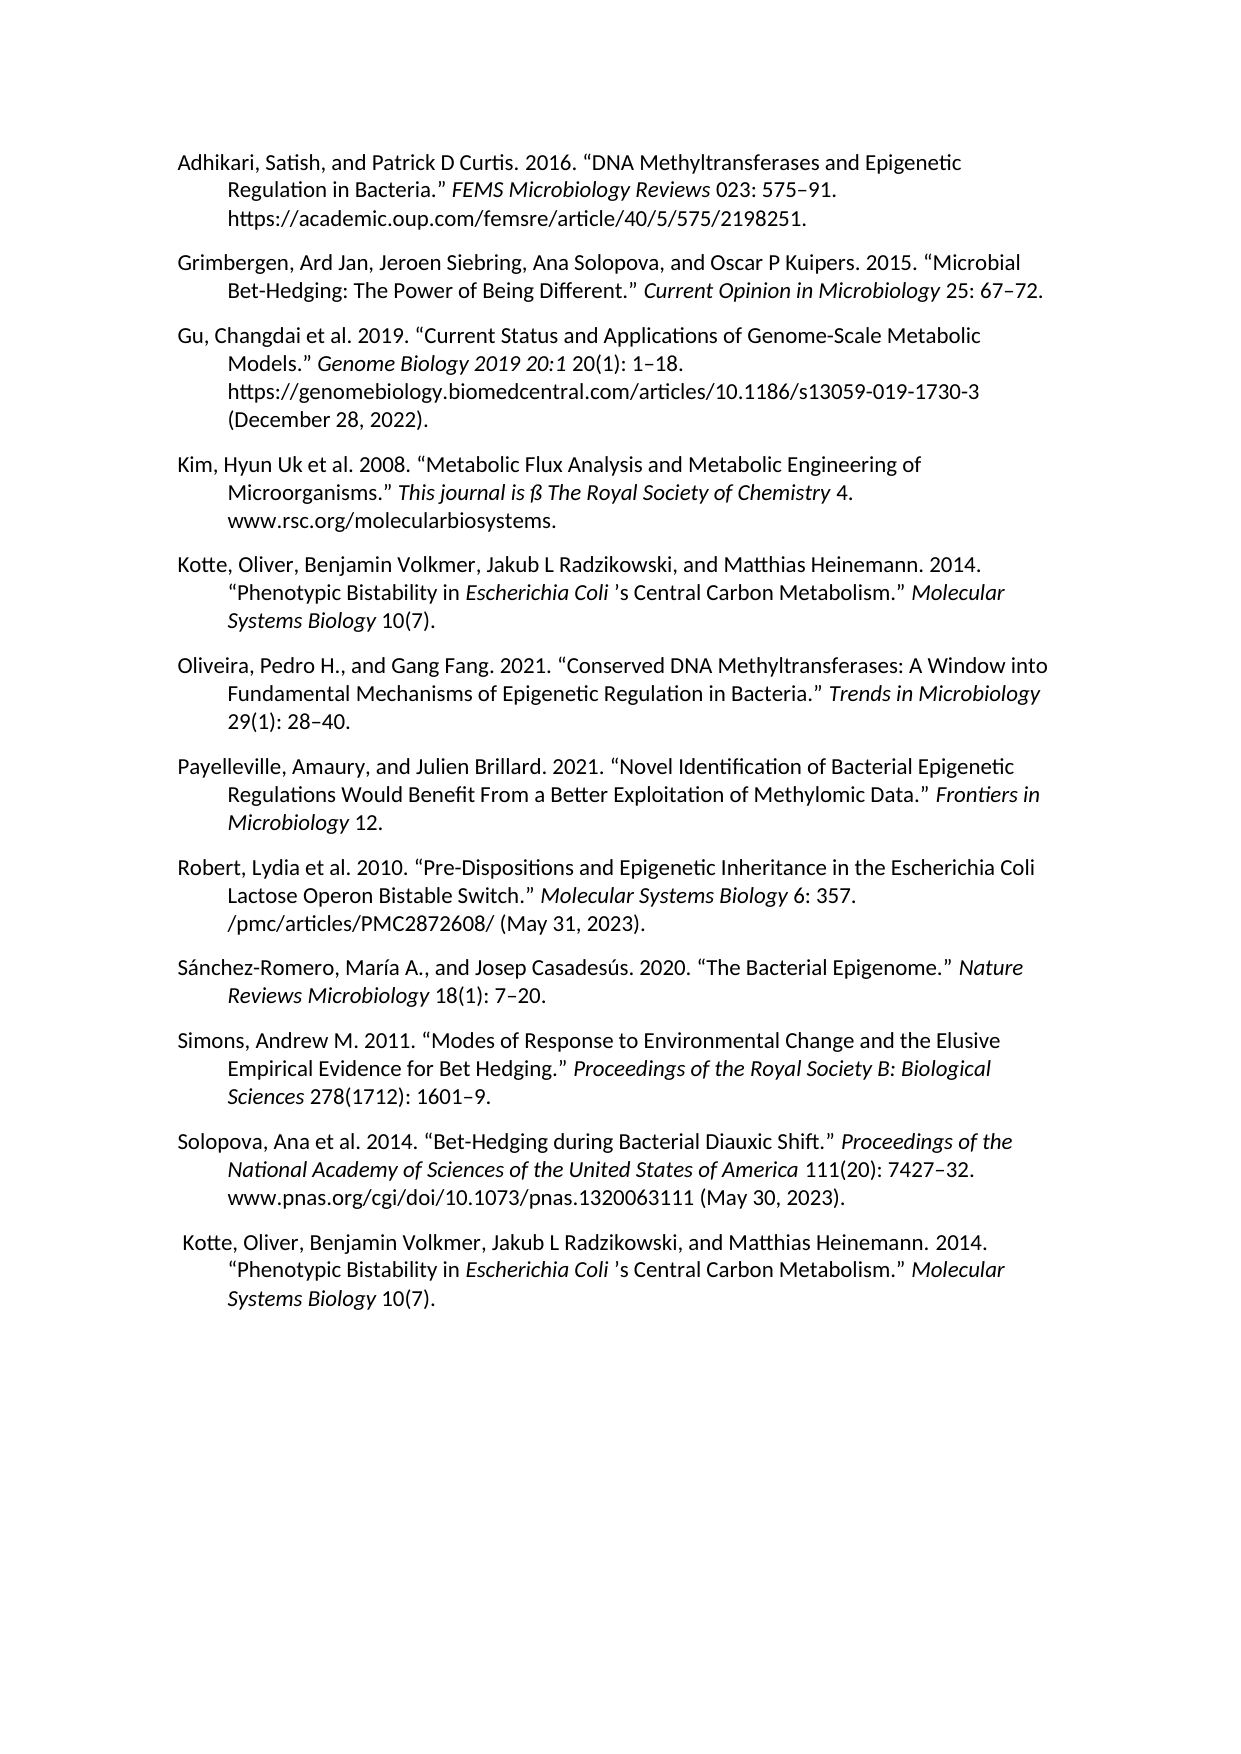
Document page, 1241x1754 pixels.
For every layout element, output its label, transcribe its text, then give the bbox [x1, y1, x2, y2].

text Kim, Hyun Uk et al. 2008. “Metabolic Flux Analysis and Metabolic Engineering of Microorganisms.” This journal is ß The Royal Society of Chemistry 4. www.rsc.org/molecularbiosystems. [177, 450, 1063, 534]
text Kotte, Oliver, Benjamin Volkmer, Jakub L Radzikowski, and Matthias Heinemann. 2014. “Phenotypic Bistability in Escherichia Coli ’s Central Carbon Metabolism.” Molecular Systems Biology 10(7). [177, 1228, 1063, 1312]
text Simons, Andrew M. 2011. “Modes of Response to Environmental Change and the Elusive Empirical Evidence for Bet Hedging.” Proceedings of the Royal Society B: Biological Sciences 278(1712): 1601–9. [177, 1026, 1063, 1110]
text Solopova, Ana et al. 2014. “Bet-Hedging during Bacterial Diauxic Shift.” Proceedings of the National Academy of Sciences of the United States of America 111(20): 7427–32. www.pnas.org/cgi/doi/10.1073/pnas.1320063111 (May 30, 2023). [177, 1127, 1063, 1211]
text Oliveira, Pedro H., and Gang Fang. 2021. “Conserved DNA Methyltransferases: A Window into Fundamental Mechanisms of Epigenetic Regulation in Bacteria.” Trends in Microbiology 29(1): 28–40. [177, 651, 1063, 735]
text Gu, Changdai et al. 2019. “Current Status and Applications of Genome-Scale Metabolic Models.” Genome Biology 2019 20:1 20(1): 1–18. https://genomebiology.biomedcentral.com/articles/10.1186/s13059-019-1730-3 (December 28, 2022). [177, 321, 1063, 433]
text Payelleville, Amaury, and Julien Brillard. 2021. “Novel Identification of Bacterial Epigenetic Regulations Would Benefit From a Better Exploitation of Methylomic Data.” Frontiers in Microbiology 12. [177, 752, 1063, 836]
text Robert, Lydia et al. 2010. “Pre-Dispositions and Epigenetic Inheritance in the Escherichia Coli Lactose Operon Bistable Switch.” Molecular Systems Biology 6: 357. /pmc/articles/PMC2872608/ (May 31, 2023). [177, 853, 1063, 937]
text Sánchez-Romero, María A., and Josep Casadesús. 2020. “The Bacterial Epigenome.” Nature Reviews Microbiology 18(1): 7–20. [177, 953, 1063, 1009]
text Kotte, Oliver, Benjamin Volkmer, Jakub L Radzikowski, and Matthias Heinemann. 2014. “Phenotypic Bistability in Escherichia Coli ’s Central Carbon Metabolism.” Molecular Systems Biology 10(7). [177, 551, 1063, 634]
text Grimbergen, Ard Jan, Jeroen Siebring, Ana Solopova, and Oscar P Kuipers. 2015. “Microbial Bet-Hedging: The Power of Being Different.” Current Opinion in Microbiology 25: 67–72. [177, 248, 1063, 304]
text Adhikari, Satish, and Patrick D Curtis. 2016. “DNA Methyltransferases and Epigenetic Regulation in Bacteria.” FEMS Microbiology Reviews 023: 575–91. https://academic.oup.com/femsre/article/40/5/575/2198251. [177, 148, 1063, 232]
